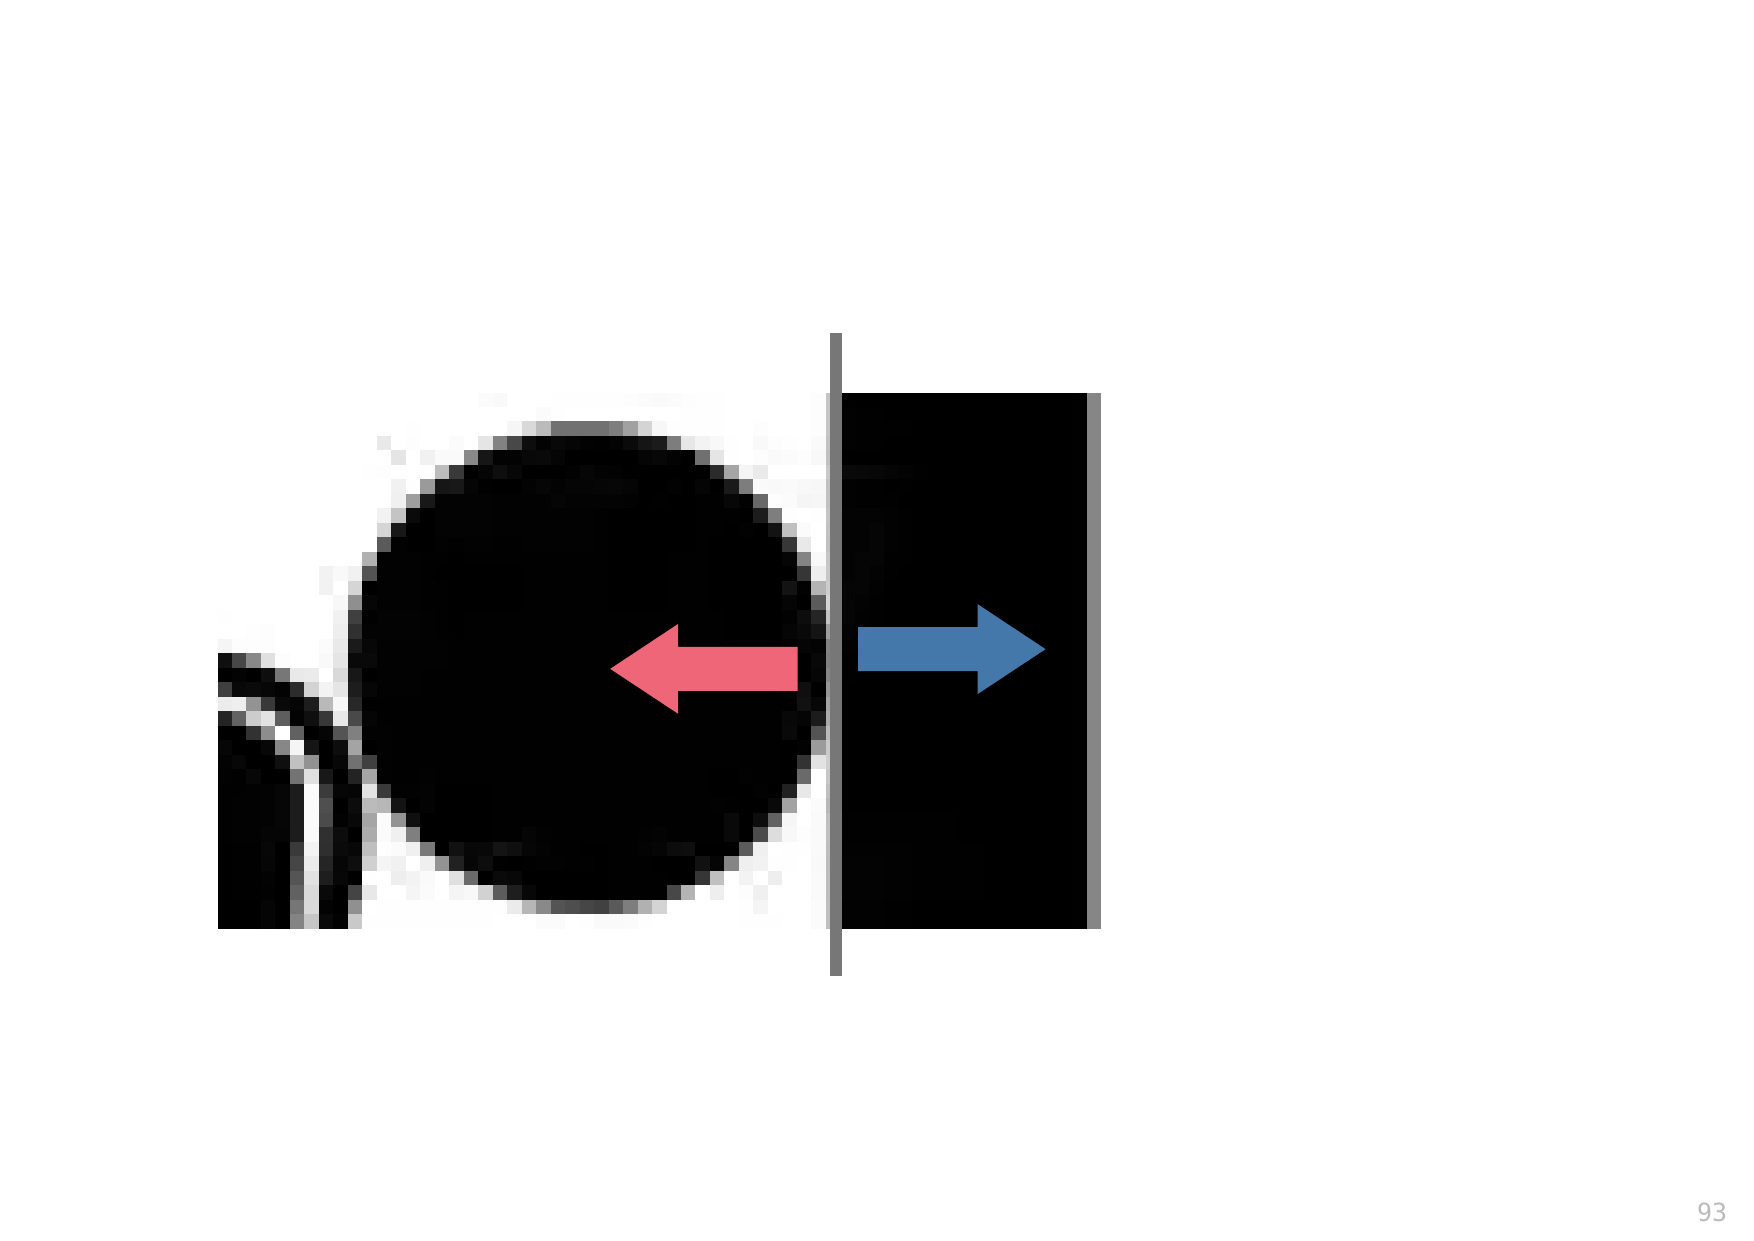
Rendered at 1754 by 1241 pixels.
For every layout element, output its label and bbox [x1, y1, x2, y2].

picture [842, 393, 1116, 929]
text_box [610, 623, 798, 714]
text_box [858, 604, 1046, 695]
picture [218, 393, 830, 929]
